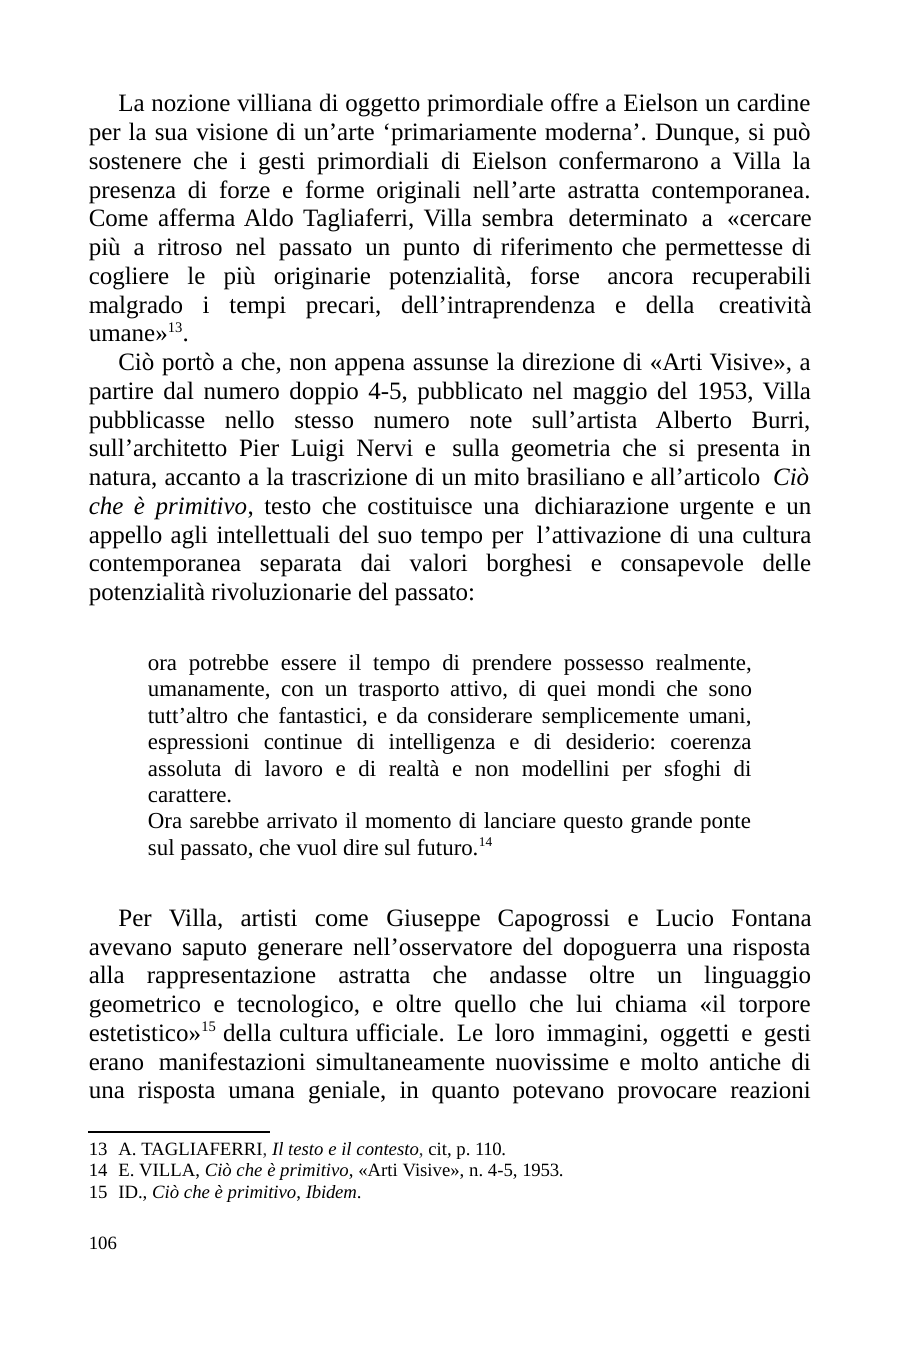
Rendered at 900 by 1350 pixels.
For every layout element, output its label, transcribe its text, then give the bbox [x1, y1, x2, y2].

text Ora sarebbe arrivato il momento di lanciare questo grande ponte sul passato, che vuol dire sul futuro. [148, 807, 752, 860]
text A. TAGLIAFERRI, Il testo e il contesto, cit, p. 110. [88, 1138, 811, 1159]
text E. VILLA, Ciò che è primitivo, «Arti Visive», n. 4-5, 1953. [88, 1159, 811, 1181]
text La nozione villiana di oggetto primordiale offre a Eielson un cardine per la sua visione di un’arte ‘primariamente moderna’. Dunque, si può sostenere che i gesti primordiali di Eielson confermarono a Villa la presenza di forze e forme originali nell’arte astratta contemporanea. Come afferma Aldo Tagliaferri, Villa sembra determinato a «cercare più a ritroso nel passato un punto di riferimento che permettesse di cogliere le più originarie potenzialità, forse ancora recuperabili malgrado i tempi precari, dell’intraprendenza e della creatività umane». [88, 88, 811, 347]
text ora potrebbe essere il tempo di prendere possesso realmente, umanamente, con un trasporto attivo, di quei mondi che sono tutt’altro che fantastici, e da considerare semplicemente umani, espressioni continue di intelligenza e di desiderio: coerenza assoluta di lavoro e di realtà e non modellini per sfoghi di carattere. [148, 649, 752, 807]
text ID., Ciò che è primitivo, Ibidem. [88, 1181, 811, 1202]
text Per Villa, artisti come Giuseppe Capogrossi e Lucio Fontana avevano saputo generare nell’osservatore del dopoguerra una risposta alla rappresentazione astratta che andasse oltre un linguaggio geometrico e tecnologico, e oltre quello che lui chiama «il torpore estetistico» della cultura ufficiale. Le loro immagini, oggetti e gesti erano manifestazioni simultaneamente nuovissime e molto antiche di una risposta umana geniale, in quanto potevano provocare reazioni [88, 903, 811, 1104]
text Ciò portò a che, non appena assunse la direzione di «Arti Visive», a partire dal numero doppio 4-5, pubblicato nel maggio del 1953, Villa pubblicasse nello stesso numero note sull’artista Alberto Burri, sull’architetto Pier Luigi Nervi e sulla geometria che si presenta in natura, accanto a la trascrizione di un mito brasiliano e all’articolo Ciò che è primitivo, testo che costituisce una dichiarazione urgente e un appello agli intellettuali del suo tempo per l’attivazione di una cultura contemporanea separata dai valori borghesi e consapevole delle potenzialità rivoluzionarie del passato: [88, 347, 811, 606]
